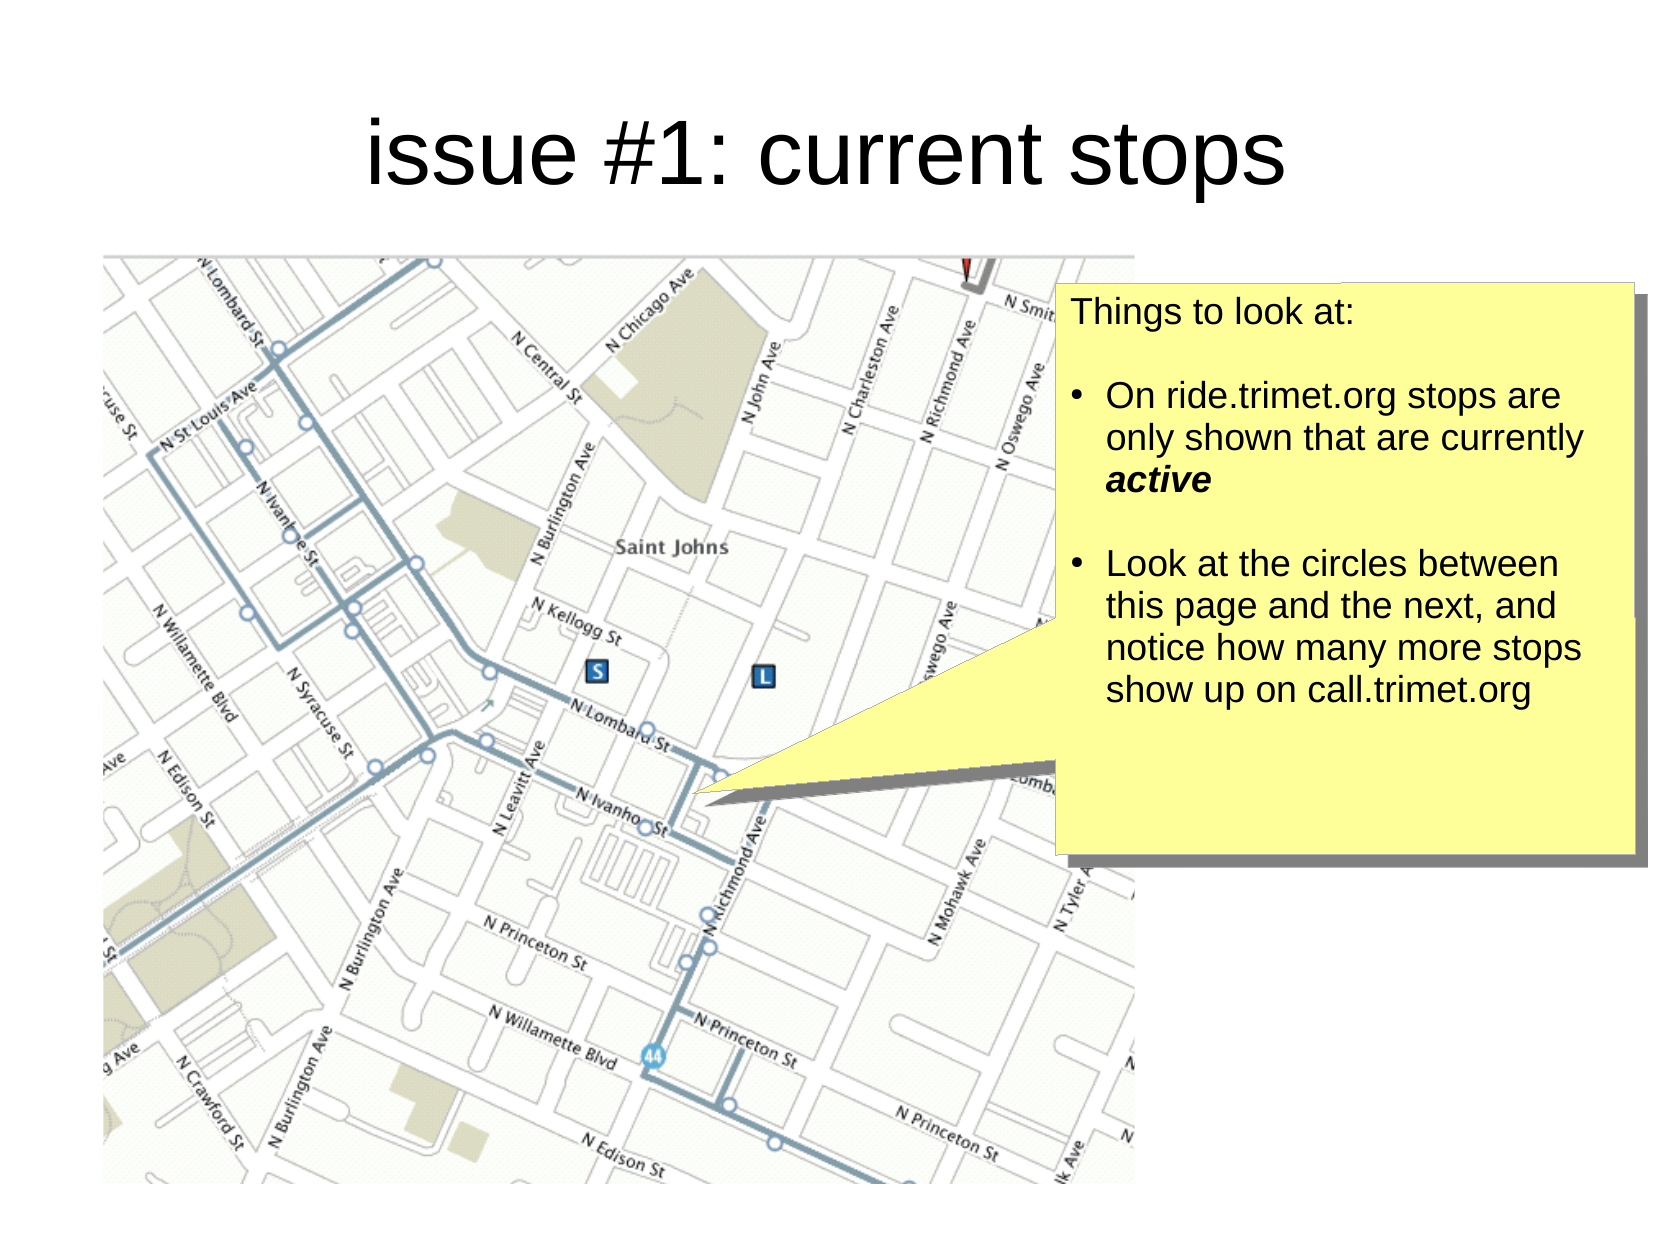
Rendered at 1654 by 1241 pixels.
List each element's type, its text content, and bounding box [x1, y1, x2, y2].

title issue #1: current stops [82, 49, 1571, 257]
text_box Things to look at: On ride.trimet.org stops are only shown that are currently active Look at the circles between this page and the next, and notice how many more stops show up on call.trimet.org [692, 282, 1636, 856]
picture [103, 254, 1135, 1184]
